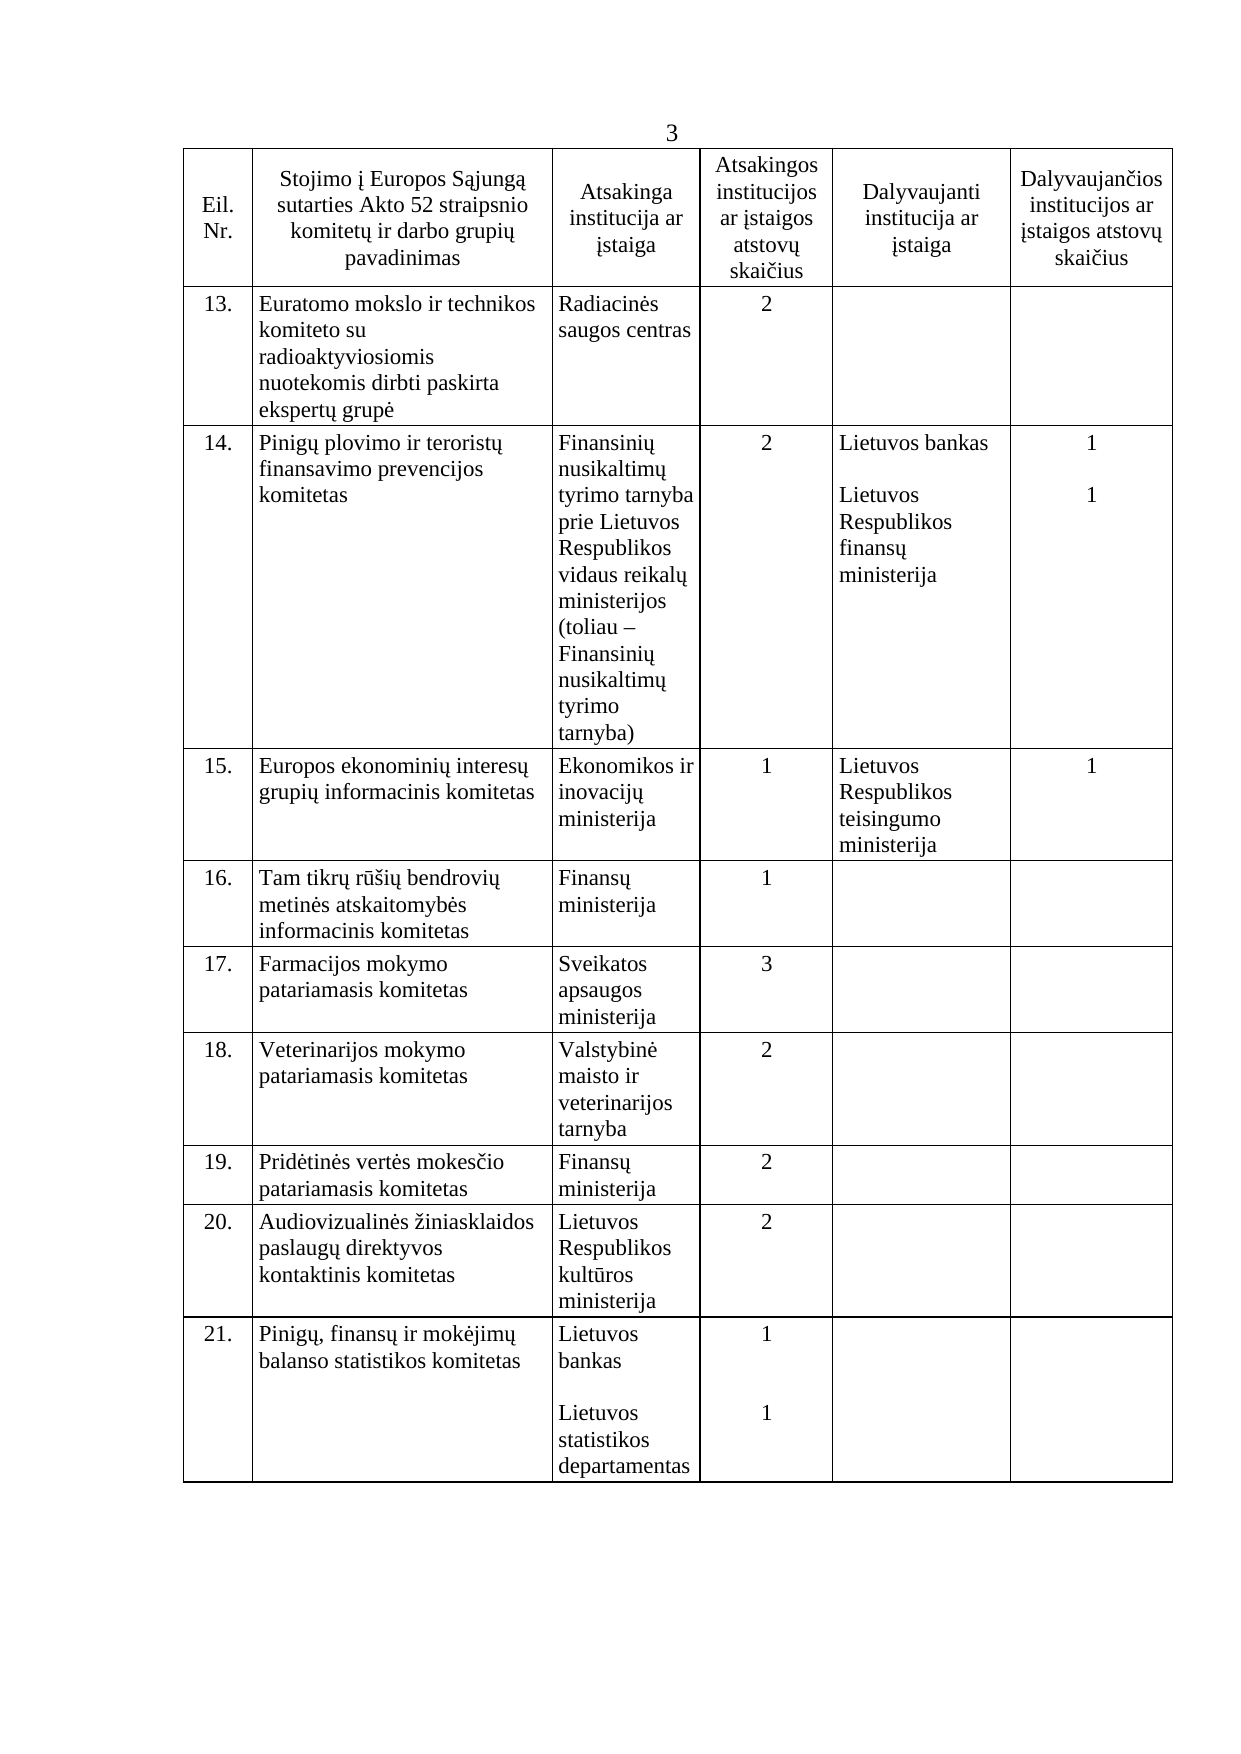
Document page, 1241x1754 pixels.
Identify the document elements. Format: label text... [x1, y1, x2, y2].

table_cell Europos ekonominių interesų grupių informacinis komitetas [253, 749, 552, 860]
table_cell 1 [701, 861, 832, 946]
table_cell [1011, 1146, 1172, 1204]
table_cell 2 [701, 1146, 832, 1204]
table_cell [1011, 1318, 1172, 1481]
table_cell 1 1 [1011, 426, 1172, 748]
table_cell 1 1 [701, 1318, 832, 1481]
table_cell Pinigų, finansų ir mokėjimų balanso statistikos komitetas [253, 1318, 552, 1481]
table_cell [1011, 861, 1172, 946]
table_header Atsakingos institucijos ar įstaigos atstovų skaičius [701, 149, 832, 286]
table_cell 2 [701, 287, 832, 425]
table_cell [1011, 287, 1172, 425]
table_cell Lietuvos Respublikos teisingumo ministerija [833, 749, 1010, 860]
table_cell 14. [184, 426, 252, 748]
table_cell 2 [701, 1033, 832, 1144]
table_cell Valstybinė maisto ir veterinarijos tarnyba [553, 1033, 699, 1144]
table_cell Sveikatos apsaugos ministerija [553, 947, 699, 1032]
table_cell [833, 1033, 1010, 1144]
table_header Eil. Nr. [184, 149, 252, 286]
table_cell [833, 1205, 1010, 1316]
table_cell [1011, 1033, 1172, 1144]
table_header Atsakinga institucija ar įstaiga [553, 149, 699, 286]
table_cell Veterinarijos mokymo patariamasis komitetas [253, 1033, 552, 1144]
table_cell Pinigų plovimo ir teroristų finansavimo prevencijos komitetas [253, 426, 552, 748]
table_cell 2 [701, 1205, 832, 1316]
table_cell Radiacinės saugos centras [553, 287, 699, 425]
table_cell Lietuvos bankas Lietuvos statistikos departamentas [553, 1318, 699, 1481]
table_cell 3 [701, 947, 832, 1032]
table_cell Finansų ministerija [553, 1146, 699, 1204]
table_cell Audiovizualinės žiniasklaidos paslaugų direktyvos kontaktinis komitetas [253, 1205, 552, 1316]
table_cell [833, 1146, 1010, 1204]
table_cell [833, 287, 1010, 425]
table_cell 13. [184, 287, 252, 425]
table_header Stojimo į Europos Sąjungą sutarties Akto 52 straipsnio komitetų ir darbo grupių pavadinimas [253, 149, 552, 286]
table_cell 2 [701, 426, 832, 748]
table_cell [1011, 1205, 1172, 1316]
table_header Dalyvaujančios institucijos ar įstaigos atstovų skaičius [1011, 149, 1172, 286]
table_cell 1 [1011, 749, 1172, 860]
table_cell Finansinių nusikaltimų tyrimo tarnyba prie Lietuvos Respublikos vidaus reikalų ministerijos (toliau – Finansinių nusikaltimų tyrimo tarnyba) [553, 426, 699, 748]
table_cell 18. [184, 1033, 252, 1144]
table_cell 17. [184, 947, 252, 1032]
table_cell Tam tikrų rūšių bendrovių metinės atskaitomybės informacinis komitetas [253, 861, 552, 946]
table_header Dalyvaujanti institucija ar įstaiga [833, 149, 1010, 286]
table_cell Ekonomikos ir inovacijų ministerija [553, 749, 699, 860]
table_cell [833, 1318, 1010, 1481]
table_cell 16. [184, 861, 252, 946]
table_cell 21. [184, 1318, 252, 1481]
table_cell Farmacijos mokymo patariamasis komitetas [253, 947, 552, 1032]
table_cell Euratomo mokslo ir technikos komiteto su radioaktyviosiomis nuotekomis dirbti paskirta ekspertų grupė [253, 287, 552, 425]
table_cell 19. [184, 1146, 252, 1204]
table_cell [1011, 947, 1172, 1032]
table_cell [833, 861, 1010, 946]
table_cell Lietuvos Respublikos kultūros ministerija [553, 1205, 699, 1316]
table_cell 20. [184, 1205, 252, 1316]
table_cell Pridėtinės vertės mokesčio patariamasis komitetas [253, 1146, 552, 1204]
table_cell 1 [701, 749, 832, 860]
table_cell Lietuvos bankas Lietuvos Respublikos finansų ministerija [833, 426, 1010, 748]
table_cell [833, 947, 1010, 1032]
table_cell 15. [184, 749, 252, 860]
table_cell Finansų ministerija [553, 861, 699, 946]
